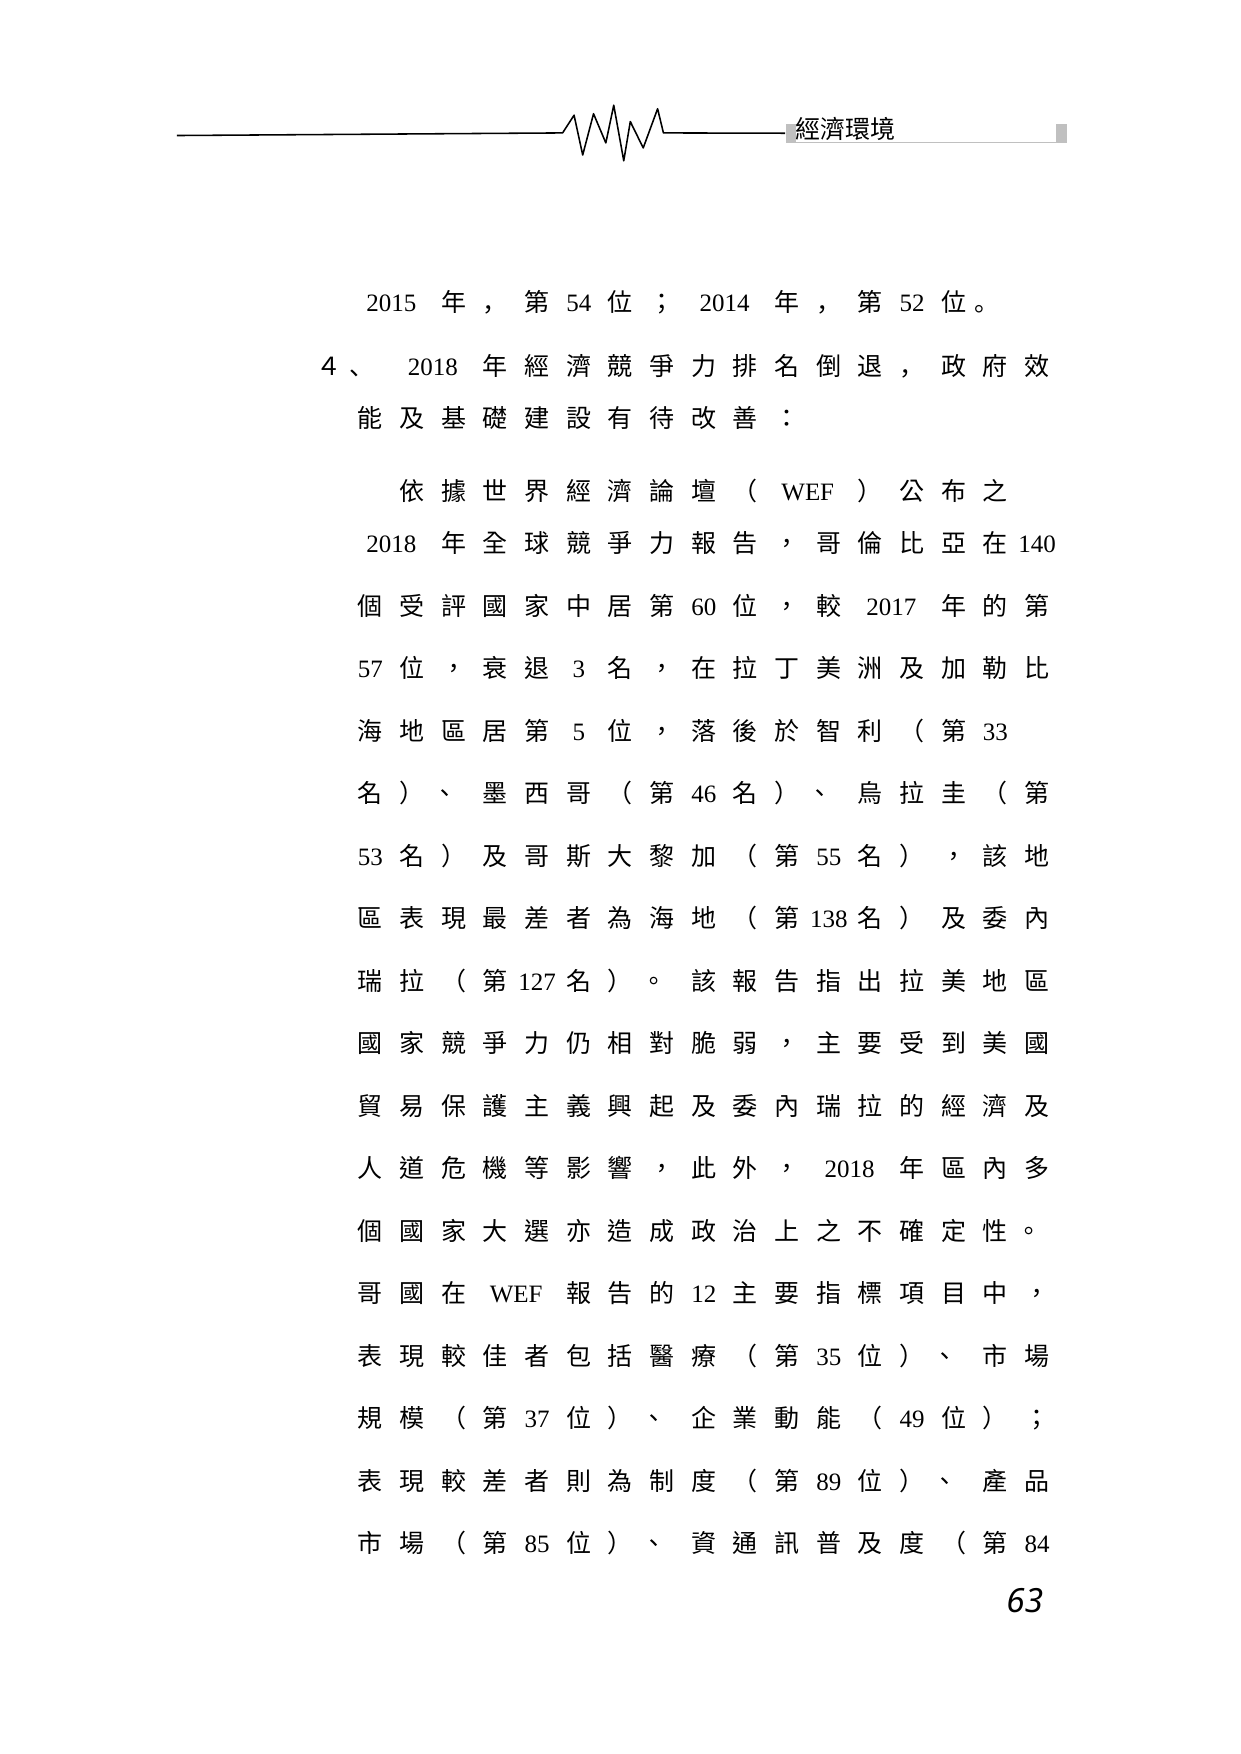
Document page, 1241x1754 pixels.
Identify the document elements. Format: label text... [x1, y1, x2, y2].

text ４、2018年經濟競爭力排名倒退，政府效能及基礎建設有待改善： [281, 313, 1058, 438]
text 2015年，第54位；2014年，第52位。 [330, 250, 1058, 313]
text 依據世界經濟論壇（WEF）公布之2018年全球競爭力報告，哥倫比亞在140個受評國家中居第60位，較2017年的第57位，衰退3名，在拉丁美洲及加勒比海地區居第5位，落後於智利（第33名）、墨西哥（第46名）、烏拉圭（第53名）及哥斯大黎加（第55名），該地區表現最差者為海地（第138名）及委內瑞拉（第127名）。該報告指出拉美地區國家競爭力仍相對脆弱，主要受到美國貿易保護主義興起及委內瑞拉的經濟及人道危機等影響，此外，2018年區內多個國家大選亦造成政治上之不確定性。哥國在WEF報告的12主要指標項目中，表現較佳者包括醫療（第35位）、市場規模（第37位）、企業動能（49位）；表現較差者則為制度（第89位）、產品市場（第85位）、資通訊普及度（第84 [330, 438, 1058, 1563]
